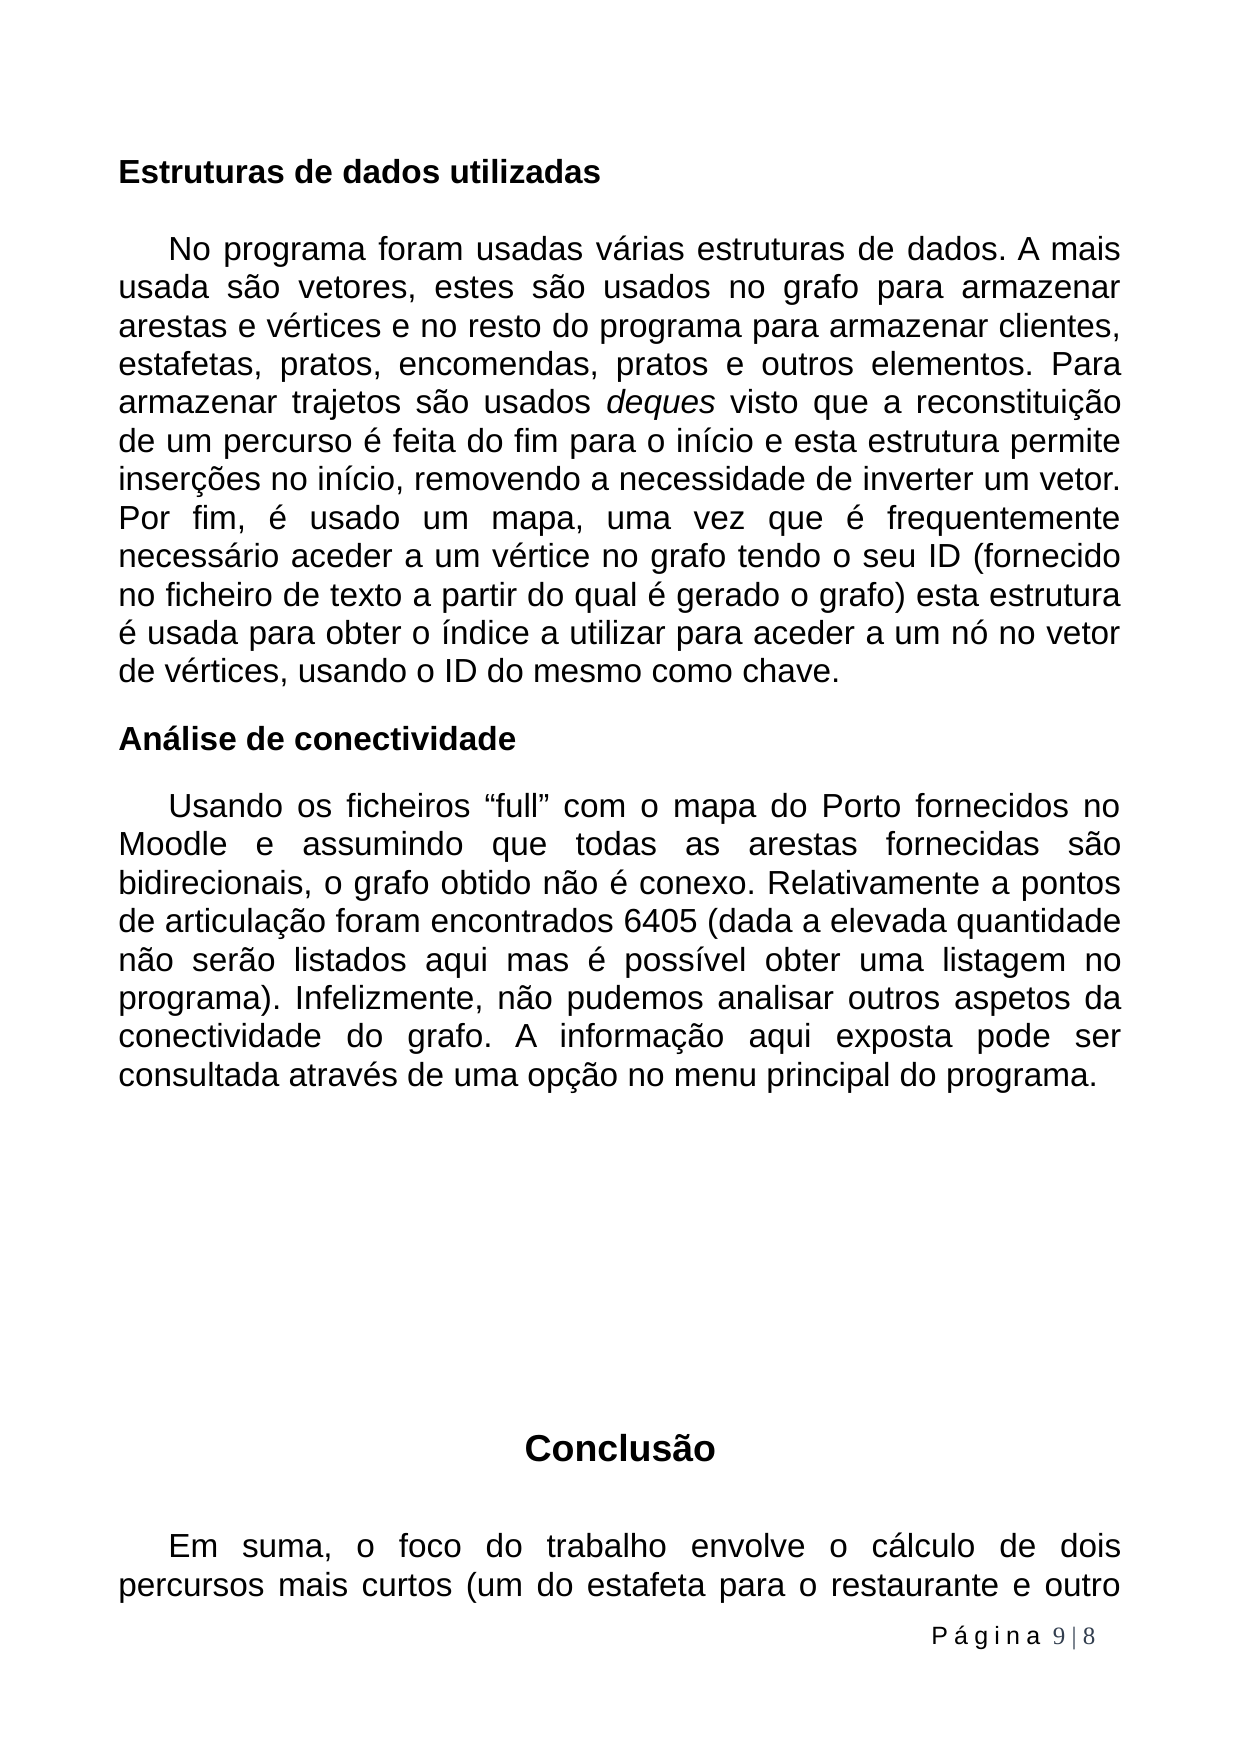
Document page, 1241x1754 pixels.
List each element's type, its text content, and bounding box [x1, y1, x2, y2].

text Usando os ficheiros “full” com o mapa do Porto fornecidos no Moodle e assumindo que todas as arestas fornecidas são bidirecionais, o grafo obtido não é conexo. Relativamente a pontos de articulação foram encontrados 6405 (dada a elevada quantidade não serão listados aqui mas é possível obter uma listagem no programa). Infelizmente, não pudemos analisar outros aspetos da conectividade do grafo. A informação aqui exposta pode ser consultada através de uma opção no menu principal do programa. [118, 786, 1122, 1093]
subtitle Conclusão [118, 1426, 1122, 1469]
text Em suma, o foco do trabalho envolve o cálculo de dois percursos mais curtos (um do estafeta para o restaurante e outro [118, 1527, 1122, 1603]
text Análise de conectividade [118, 719, 1122, 757]
text No programa foram usadas várias estruturas de dados. A mais usada são vetores, estes são usados no grafo para armazenar arestas e vértices e no resto do programa para armazenar clientes, estafetas, pratos, encomendas, pratos e outros elementos. Para armazenar trajetos são usados deques visto que a reconstituição de um percurso é feita do fim para o início e esta estrutura permite inserções no início, removendo a necessidade de inverter um vetor. Por fim, é usado um mapa, uma vez que é frequentemente necessário aceder a um vértice no grafo tendo o seu ID (fornecido no ficheiro de texto a partir do qual é gerado o grafo) esta estrutura é usada para obter o índice a utilizar para aceder a um nó no vetor de vértices, usando o ID do mesmo como chave. [118, 229, 1122, 690]
text Estruturas de dados utilizadas [118, 152, 1122, 190]
